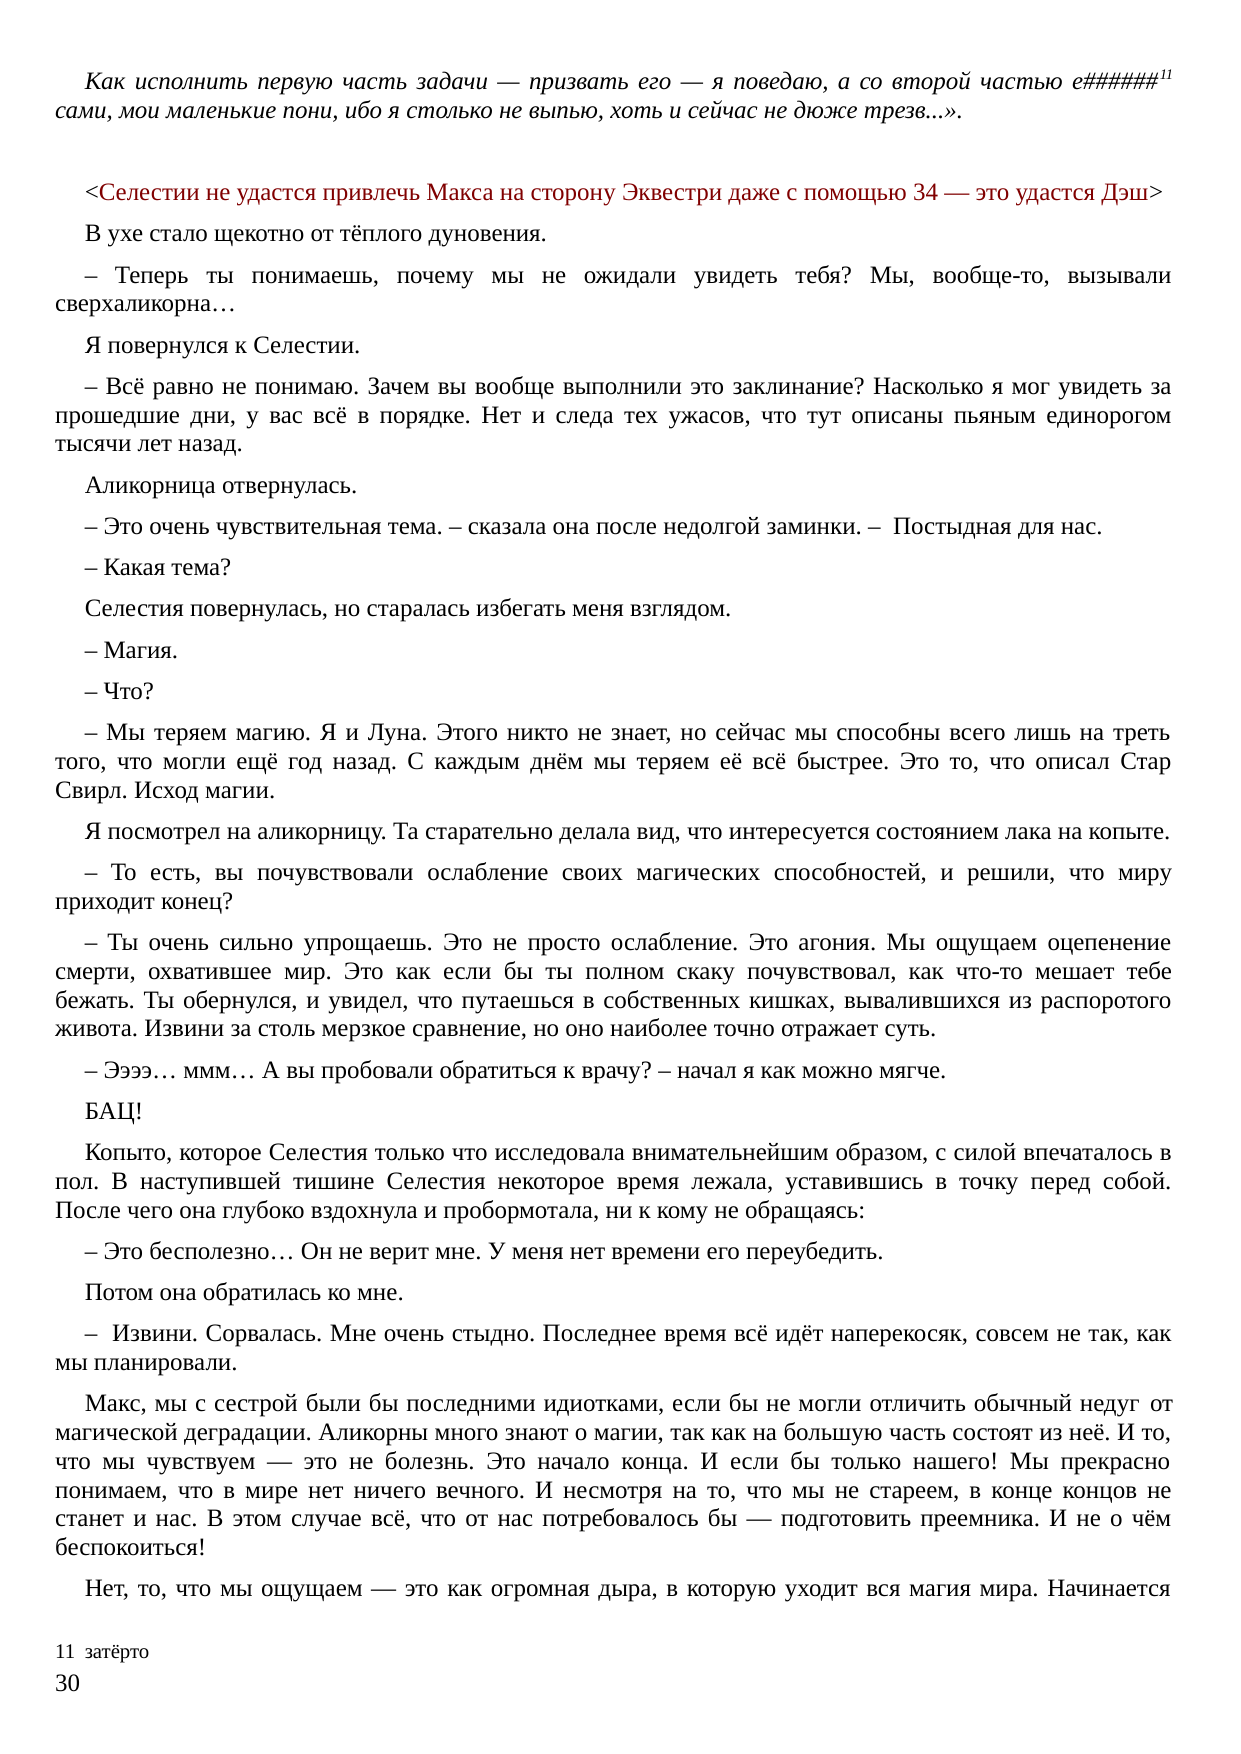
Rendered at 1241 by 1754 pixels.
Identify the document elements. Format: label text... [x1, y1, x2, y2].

text Аликорница отвернулась. [55, 470, 1173, 498]
text Я посмотрел на аликорницу. Та старательно делала вид, что интересуется состоянием лака на копыте. [55, 816, 1173, 845]
text Макс, мы с сестрой были бы последними идиотками, если бы не могли отличить обычный недуг от магической деградации. Аликорны много знают о магии, так как на большую часть состоят из неё. И то, что мы чувствуем — это не болезнь. Это начало конца. И если бы только нашего! Мы прекрасно понимаем, что в мире нет ничего вечного. И несмотря на то, что мы не стареем, в конце концов не станет и нас. В этом случае всё, что от нас потребовалось бы — подготовить преемника. И не о чём беспокоиться! [55, 1388, 1173, 1561]
text – Всё равно не понимаю. Зачем вы вообще выполнили это заклинание? Насколько я мог увидеть за прошедшие дни, у вас всё в порядке. Нет и следа тех ужасов, что тут описаны пьяным единорогом тысячи лет назад. [55, 371, 1173, 457]
text – Теперь ты понимаешь, почему мы не ожидали увидеть тебя? Мы, вообще-то, вызывали сверхаликорна… [55, 260, 1173, 317]
text затёрто [55, 1639, 1173, 1663]
text – Ээээ… ммм… А вы пробовали обратиться к врачу? – начал я как можно мягче. [55, 1055, 1173, 1083]
text – Магия. [55, 635, 1173, 663]
text – Какая тема? [55, 552, 1173, 581]
text Селестия повернулась, но старалась избегать меня взглядом. [55, 593, 1173, 622]
text Потом она обратилась ко мне. [55, 1277, 1173, 1306]
text Нет, то, что мы ощущаем — это как огромная дыра, в которую уходит вся магия мира. Начинается [55, 1573, 1173, 1602]
text – Мы теряем магию. Я и Луна. Этого никто не знает, но сейчас мы способны всего лишь на треть того, что могли ещё год назад. С каждым днём мы теряем её всё быстрее. Это то, что описал Стар Свирл. Исход магии. [55, 717, 1173, 803]
text Как исполнить первую часть задачи — призвать его — я поведаю, а со второй частью е###### сами, мои маленькие пони, ибо я столько не выпью, хоть и сейчас не дюже трезв...». [55, 66, 1173, 123]
text – Извини. Сорвалась. Мне очень стыдно. Последнее время всё идёт наперекосяк, совсем не так, как мы планировали. [55, 1318, 1173, 1376]
text В ухе стало щекотно от тёплого дуновения. [55, 218, 1173, 247]
text БАЦ! [55, 1096, 1173, 1125]
text – Это бесполезно… Он не верит мне. У меня нет времени его переубедить. [55, 1236, 1173, 1265]
text – Ты очень сильно упрощаешь. Это не просто ослабление. Это агония. Мы ощущаем оцепенение смерти, охватившее мир. Это как если бы ты полном скаку почувствовал, как что-то мешает тебе бежать. Ты обернулся, и увидел, что путаешься в собственных кишках, вывалившихся из распоротого живота. Извини за столь мерзкое сравнение, но оно наиболее точно отражает суть. [55, 927, 1173, 1042]
text – Это очень чувствительная тема. – сказала она после недолгой заминки. – Постыдная для нас. [55, 511, 1173, 540]
text <Селестии не удастся привлечь Макса на сторону Эквестри даже с помощью 34 — это удастся Дэш> [55, 177, 1173, 206]
text Я повернулся к Селестии. [55, 330, 1173, 358]
text – Что? [55, 676, 1173, 705]
text Копыто, которое Селестия только что исследовала внимательнейшим образом, с силой впечаталось в пол. В наступившей тишине Селестия некоторое время лежала, уставившись в точку перед собой. После чего она глубоко вздохнула и пробормотала, ни к кому не обращаясь: [55, 1137, 1173, 1223]
text – То есть, вы почувствовали ослабление своих магических способностей, и решили, что миру приходит конец? [55, 857, 1173, 915]
